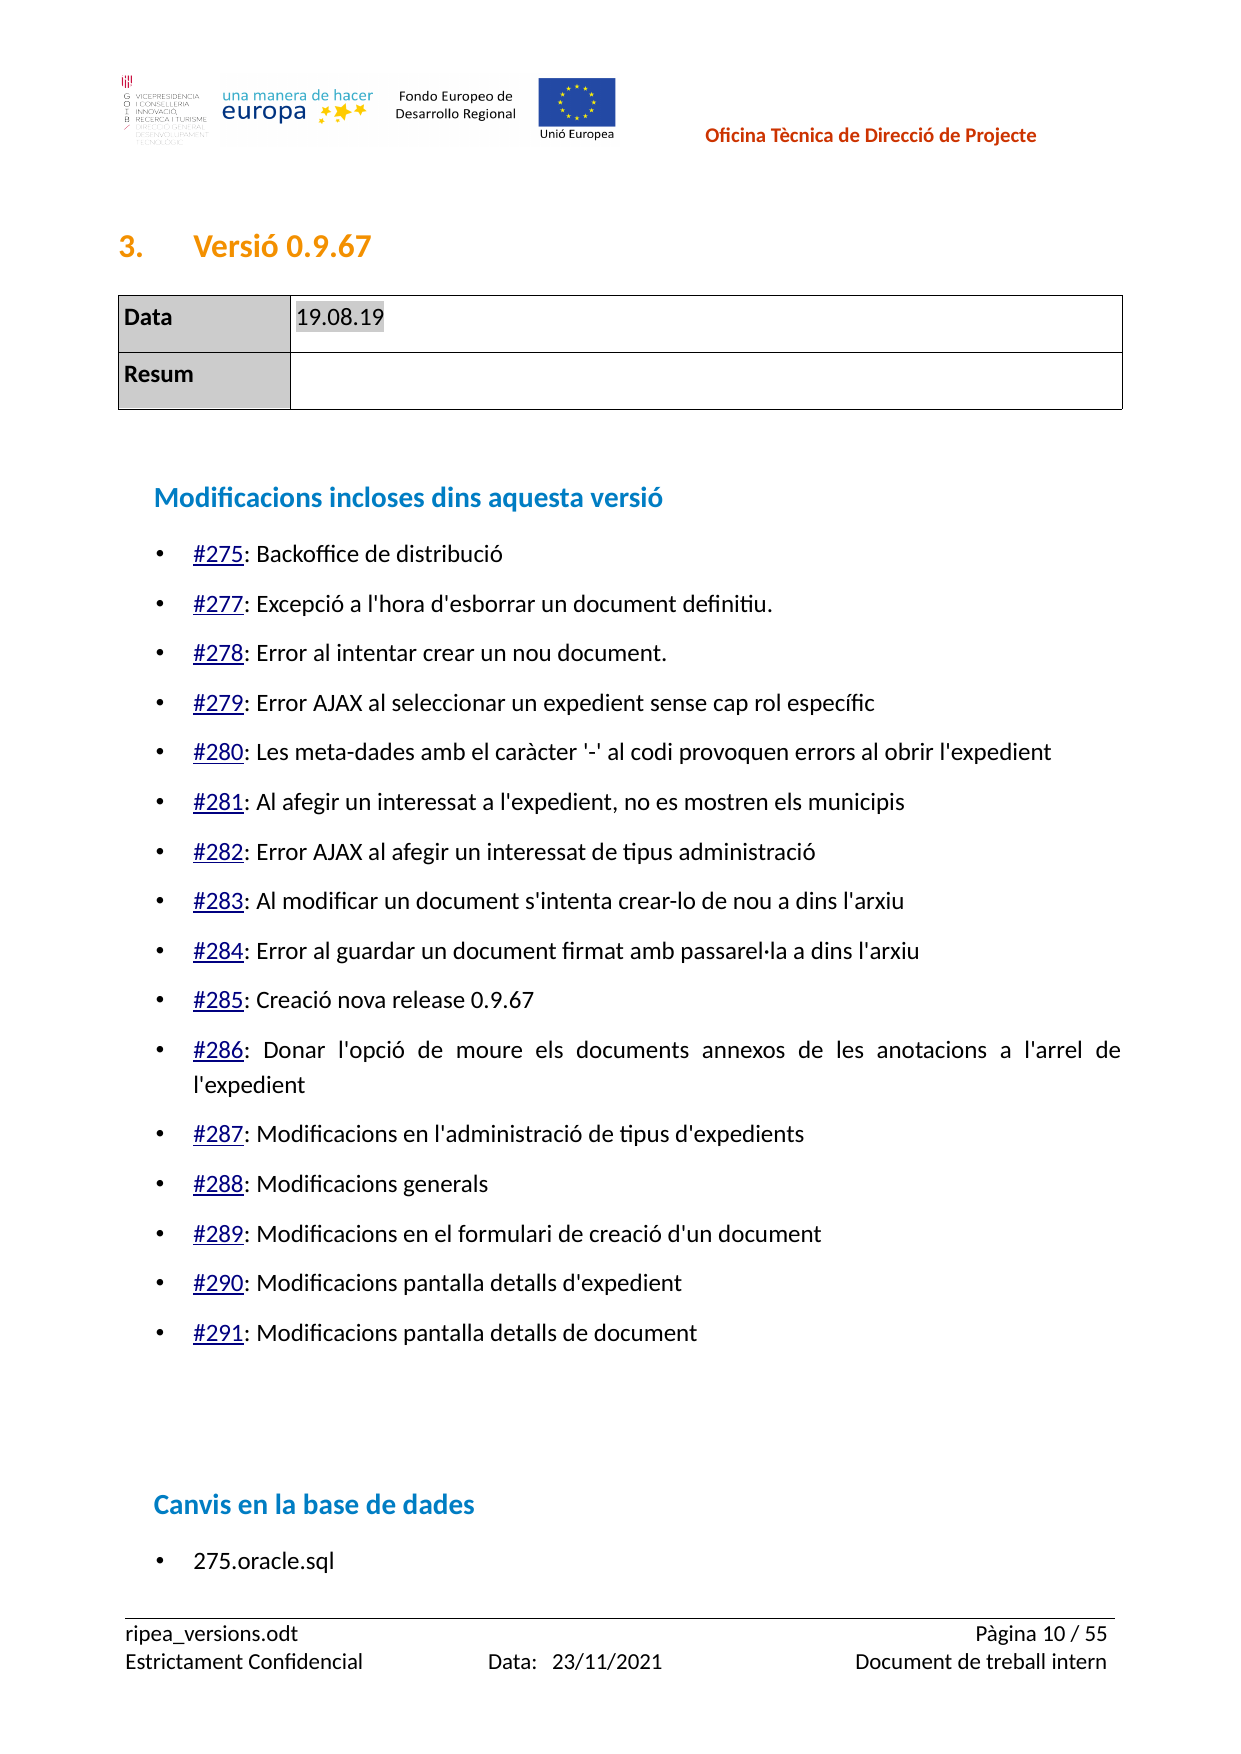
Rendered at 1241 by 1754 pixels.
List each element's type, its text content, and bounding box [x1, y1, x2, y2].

table_cell [291, 353, 1122, 408]
list #278: Error al intentar crear un nou document. [156, 637, 1122, 668]
list #289: Modificacions en el formulari de creació d'un document [156, 1218, 1122, 1248]
table_header 19.08.19 [291, 296, 1122, 352]
subtitle Modificacions incloses dins aquesta versió [153, 479, 1122, 514]
subtitle Versió 0.9.67 [118, 225, 1122, 266]
table_header Data [119, 296, 290, 352]
picture [118, 73, 213, 147]
list #282: Error AJAX al afegir un interessat de tipus administració [156, 836, 1122, 866]
list #277: Excepció a l'hora d'esborrar un document definitiu. [156, 588, 1122, 618]
list #275: Backoffice de distribució [156, 538, 1122, 569]
list #291: Modificacions pantalla detalls de document [156, 1317, 1122, 1347]
list #288: Modificacions generals [156, 1168, 1122, 1199]
list #280: Les meta-dades amb el caràcter '-' al codi provoquen errors al obrir l'expedient [156, 736, 1122, 767]
list #286: Donar l'opció de moure els documents annexos de les anotacions a l'arrel de l'expedient [156, 1034, 1122, 1099]
list #285: Creació nova release 0.9.67 [156, 984, 1122, 1015]
picture [219, 73, 621, 147]
subtitle Canvis en la base de dades [153, 1486, 1122, 1522]
list #281: Al afegir un interessat a l'expedient, no es mostren els municipis [156, 786, 1122, 817]
list #287: Modificacions en l'administració de tipus d'expedients [156, 1118, 1122, 1149]
list #284: Error al guardar un document firmat amb passarel·la a dins l'arxiu [156, 935, 1122, 965]
list 275.oracle.sql [156, 1546, 1122, 1576]
list #283: Al modificar un document s'intenta crear-lo de nou a dins l'arxiu [156, 885, 1122, 916]
list #290: Modificacions pantalla detalls d'expedient [156, 1267, 1122, 1298]
table_cell Resum [119, 353, 290, 408]
list #279: Error AJAX al seleccionar un expedient sense cap rol específic [156, 687, 1122, 717]
